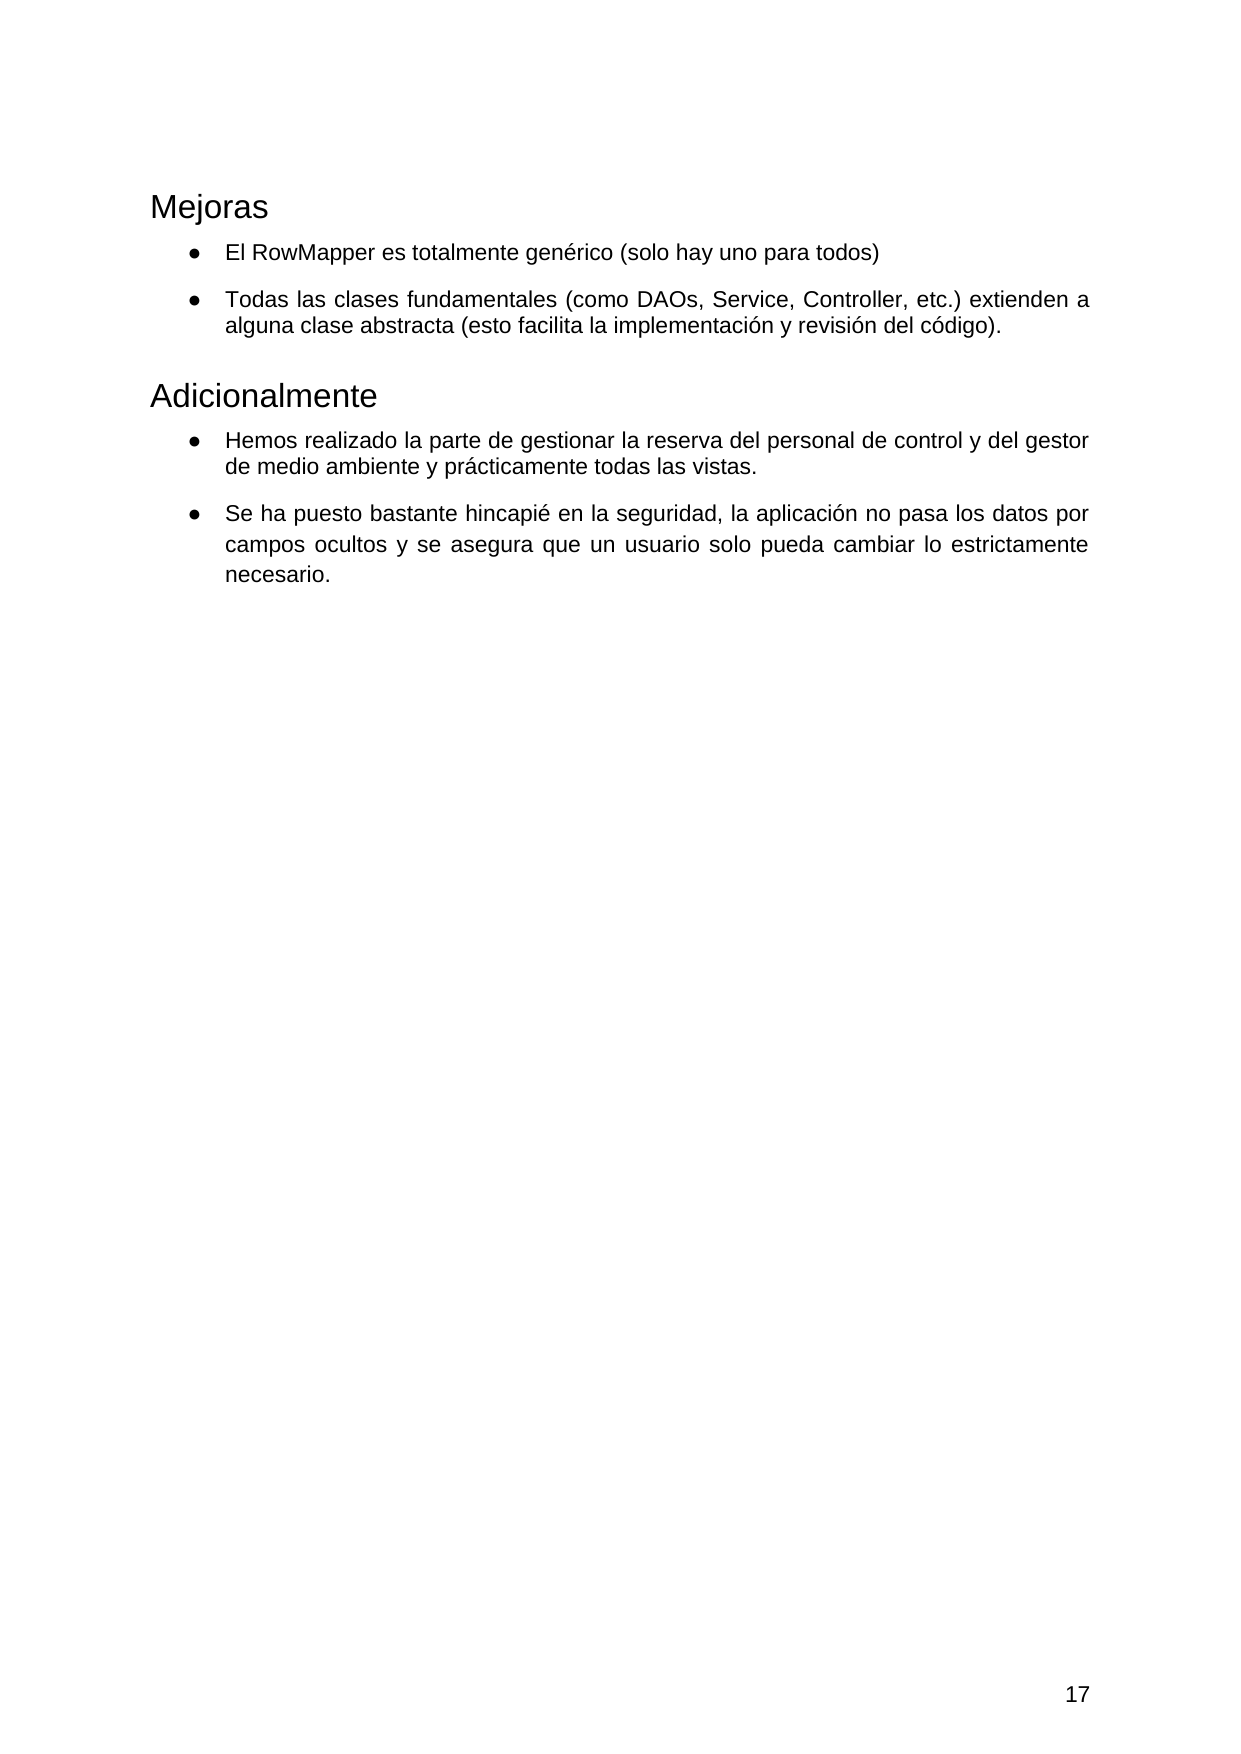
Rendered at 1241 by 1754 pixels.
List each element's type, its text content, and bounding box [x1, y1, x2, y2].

list Todas las clases fundamentales (como DAOs, Service, Controller, etc.) extienden a alguna clase abstracta (esto facilita la implementación y revisión del código). [187, 286, 1090, 338]
list Se ha puesto bastante hincapié en la seguridad, la aplicación no pasa los datos por campos ocultos y se asegura que un usuario solo pueda cambiar lo estrictamente necesario. [187, 500, 1090, 587]
list Hemos realizado la parte de gestionar la reserva del personal de control y del gestor de medio ambiente y prácticamente todas las vistas. [187, 427, 1090, 479]
list El RowMapper es totalmente genérico (solo hay uno para todos) [187, 238, 1090, 265]
subtitle Adicionalmente [150, 376, 1090, 414]
subtitle Mejoras [150, 187, 1090, 226]
